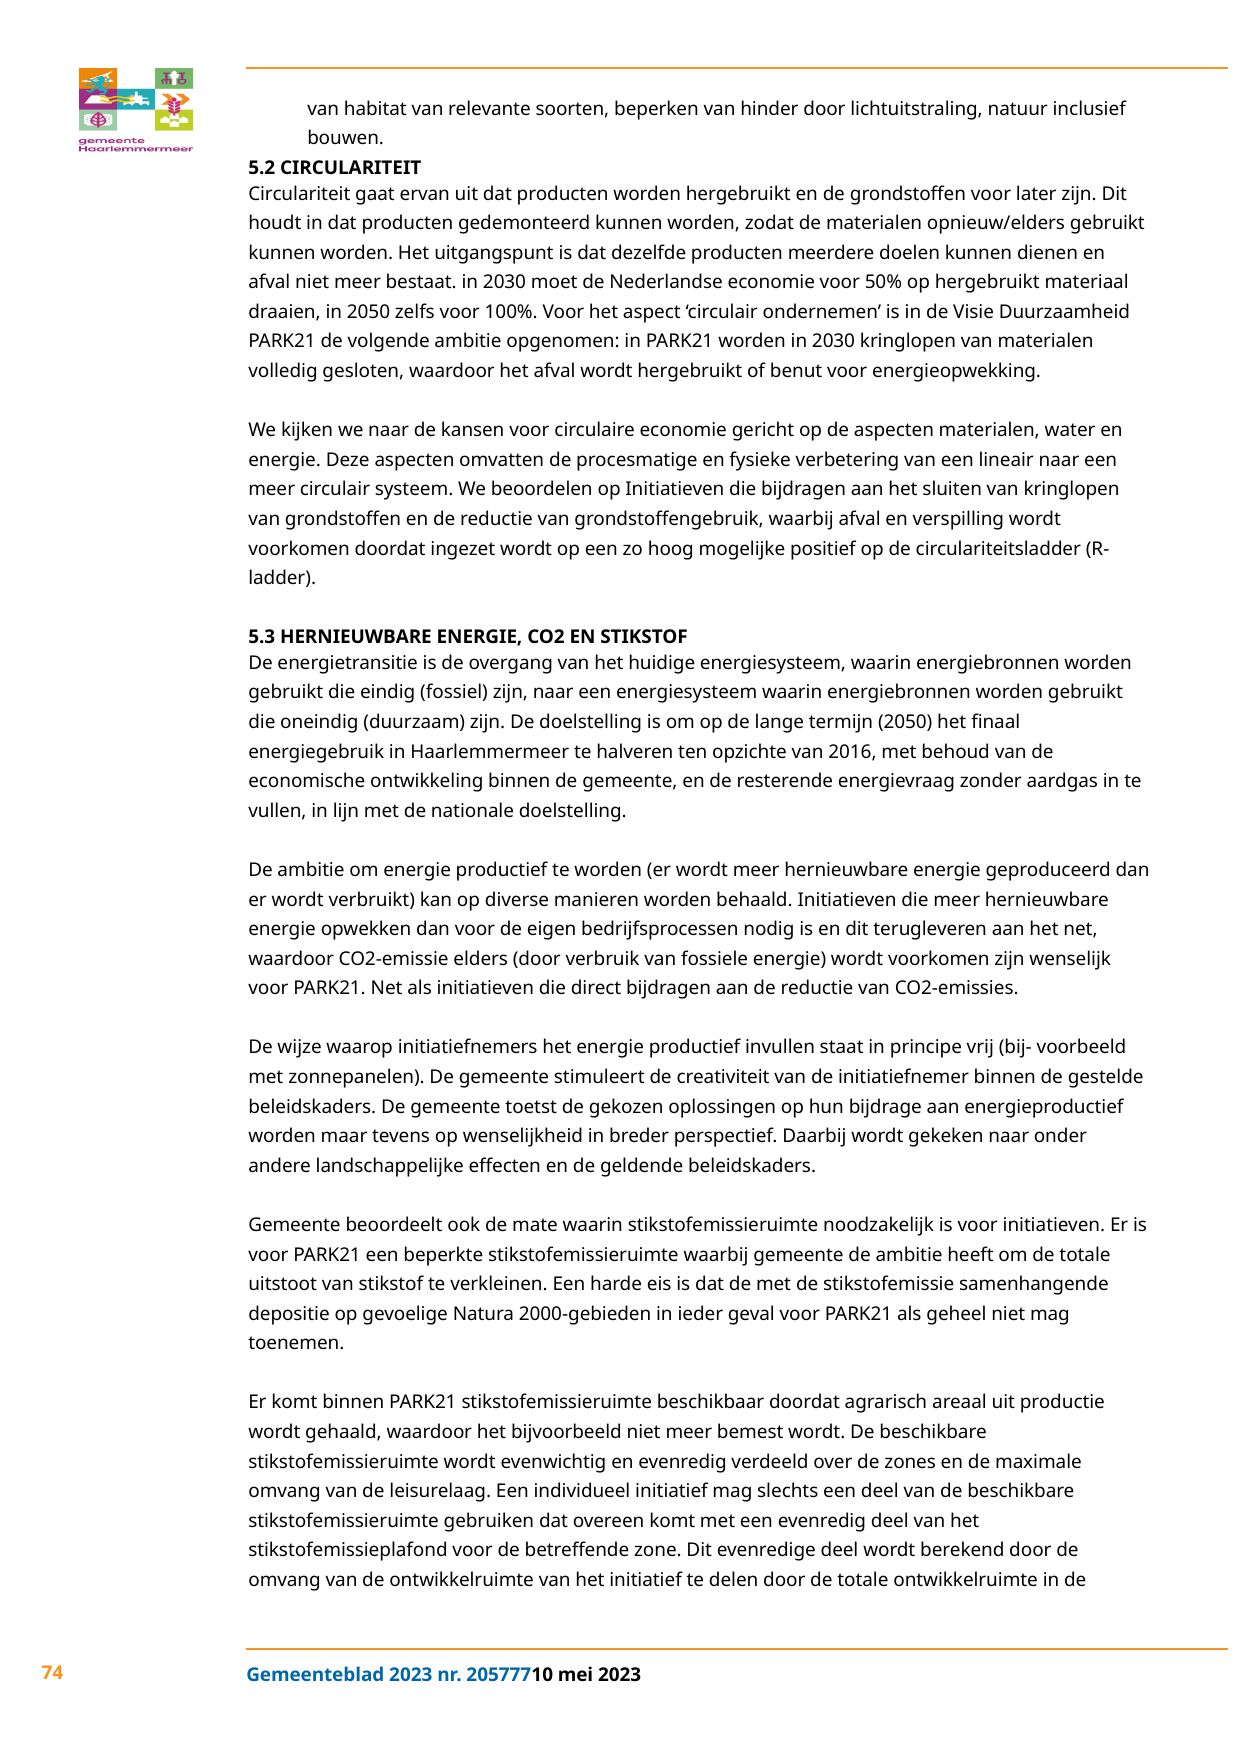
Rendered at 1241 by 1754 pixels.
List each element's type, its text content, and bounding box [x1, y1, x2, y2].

text De ambitie om energie productief te worden (er wordt meer hernieuwbare energie geproduceerd dan er wordt verbruikt) kan op diverse manieren worden behaald. Initiatieven die meer hernieuwbare energie opwekken dan voor de eigen bedrijfsprocessen nodig is en dit terugleveren aan het net, waardoor CO2-emissie elders (door verbruik van fossiele energie) wordt voorkomen zijn wenselijk voor PARK21. Net als initiatieven die direct bijdragen aan de reductie van CO2-emissies. [248, 856, 1152, 1000]
text We kijken we naar de kansen voor circulaire economie gericht op de aspecten materialen, water en energie. Deze aspecten omvatten de procesmatige en fysieke verbetering van een lineair naar een meer circulair systeem. We beoordelen op Initiatieven die bijdragen aan het sluiten van kringlopen van grondstoffen en de reductie van grondstoffengebruik, waarbij afval en verspilling wordt voorkomen doordat ingezet wordt op een zo hoog mogelijke positief op de circulariteitsladder (R-ladder). [248, 416, 1152, 590]
text De wijze waarop initiatiefnemers het energie productief invullen staat in principe vrij (bij- voorbeeld met zonnepanelen). De gemeente stimuleert de creativiteit van de initiatiefnemer binnen de gestelde beleidskaders. De gemeente toetst de gekozen oplossingen op hun bijdrage aan energieproductief worden maar tevens op wenselijkheid in breder perspectief. Daarbij wordt gekeken naar onder andere landschappelijke effecten en de geldende beleidskaders. [248, 1034, 1152, 1178]
text Gemeente beoordeelt ook de mate waarin stikstofemissieruimte noodzakelijk is voor initiatieven. Er is voor PARK21 een beperkte stikstofemissieruimte waarbij gemeente de ambitie heeft om de totale uitstoot van stikstof te verkleinen. Een harde eis is dat de met de stikstofemissie samenhangende depositie op gevoelige Natura 2000-gebieden in ieder geval voor PARK21 als geheel niet mag toenemen. [248, 1211, 1152, 1355]
text De energietransitie is de overgang van het huidige energiesysteem, waarin energiebronnen worden gebruikt die eindig (fossiel) zijn, naar een energiesysteem waarin energiebronnen worden gebruikt die oneindig (duurzaam) zijn. De doelstelling is om op de lange termijn (2050) het finaal energiegebruik in Haarlemmermeer te halveren ten opzichte van 2016, met behoud van de economische ontwikkeling binnen de gemeente, en de resterende energievraag zonder aardgas in te vullen, in lijn met de nationale doelstelling. [248, 649, 1152, 823]
text 5.2 CIRCULARITEIT [248, 154, 1152, 180]
list van habitat van relevante soorten, beperken van hinder door lichtuitstraling, natuur inclusief bouwen. [248, 95, 1152, 150]
text Er komt binnen PARK21 stikstofemissieruimte beschikbaar doordat agrarisch areaal uit productie wordt gehaald, waardoor het bijvoorbeeld niet meer bemest wordt. De beschikbare stikstofemissieruimte wordt evenwichtig en evenredig verdeeld over de zones en de maximale omvang van de leisurelaag. Een individueel initiatief mag slechts een deel van de beschikbare stikstofemissieruimte gebruiken dat overeen komt met een evenredig deel van het stikstofemissieplafond voor de betreffende zone. Dit evenredige deel wordt berekend door de omvang van de ontwikkelruimte van het initiatief te delen door de totale ontwikkelruimte in de [248, 1389, 1152, 1592]
text 5.3 HERNIEUWBARE ENERGIE, CO2 EN STIKSTOF [248, 623, 1152, 649]
text Circulariteit gaat ervan uit dat producten worden hergebruikt en de grondstoffen voor later zijn. Dit houdt in dat producten gedemonteerd kunnen worden, zodat de materialen opnieuw/elders gebruikt kunnen worden. Het uitgangspunt is dat dezelfde producten meerdere doelen kunnen dienen en afval niet meer bestaat. in 2030 moet de Nederlandse economie voor 50% op hergebruikt materiaal draaien, in 2050 zelfs voor 100%. Voor het aspect ‘circulair ondernemen’ is in de Visie Duurzaamheid PARK21 de volgende ambitie opgenomen: in PARK21 worden in 2030 kringlopen van materialen volledig gesloten, waardoor het afval wordt hergebruikt of benut voor energieopwekking. [248, 180, 1152, 383]
picture [41, 47, 231, 172]
